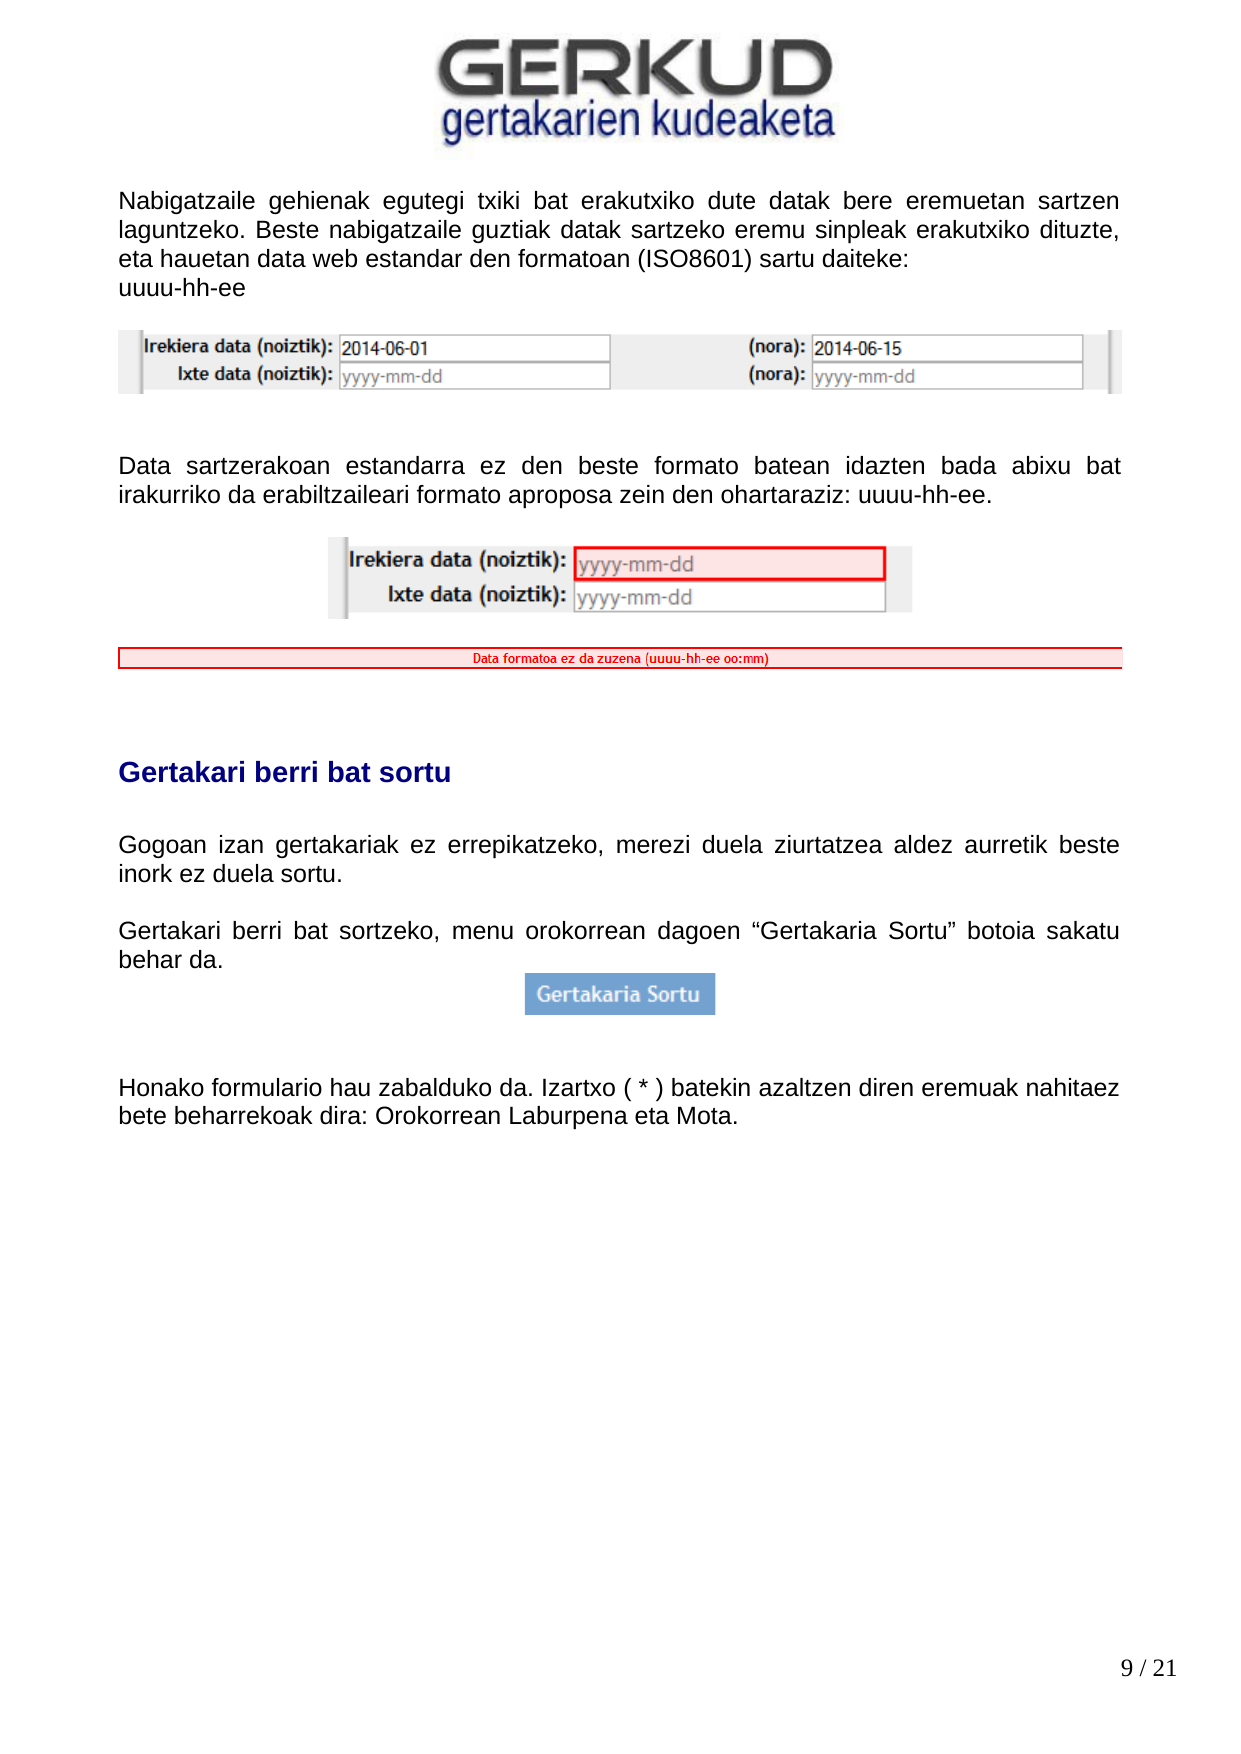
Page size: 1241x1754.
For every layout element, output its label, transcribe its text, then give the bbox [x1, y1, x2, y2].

picture [524, 973, 716, 1015]
picture [118, 647, 1123, 669]
text Data sartzerakoan estandarra ez den beste formato batean idazten bada abixu bat irakurriko da erabiltzaileari formato aproposa zein den ohartaraziz: uuuu-hh-ee. [118, 451, 1122, 509]
picture [327, 537, 913, 619]
text Gogoan izan gertakariak ez errepikatzeko, merezi duela ziurtatzea aldez aurretik beste inork ez duela sortu. [118, 830, 1122, 887]
text Nabigatzaile gehienak egutegi txiki bat erakutxiko dute datak bere eremuetan sartzen laguntzeko. Beste nabigatzaile guztiak datak sartzeko eremu sinpleak erakutxiko dituzte, eta hauetan data web estandar den formatoan (ISO8601) sartu daiteke: [118, 186, 1122, 272]
picture [434, 23, 844, 160]
text uuuu-hh-ee [118, 272, 1122, 301]
subtitle Gertakari berri bat sortu [118, 755, 1122, 789]
text Honako formulario hau zabalduko da. Izartxo ( * ) batekin azaltzen diren eremuak nahitaez bete beharrekoak dira: Orokorrean Laburpena eta Mota. [118, 1072, 1122, 1130]
picture [118, 330, 1123, 394]
text Gertakari berri bat sortzeko, menu orokorrean dagoen “Gertakaria Sortu” botoia sakatu behar da. [118, 916, 1122, 974]
